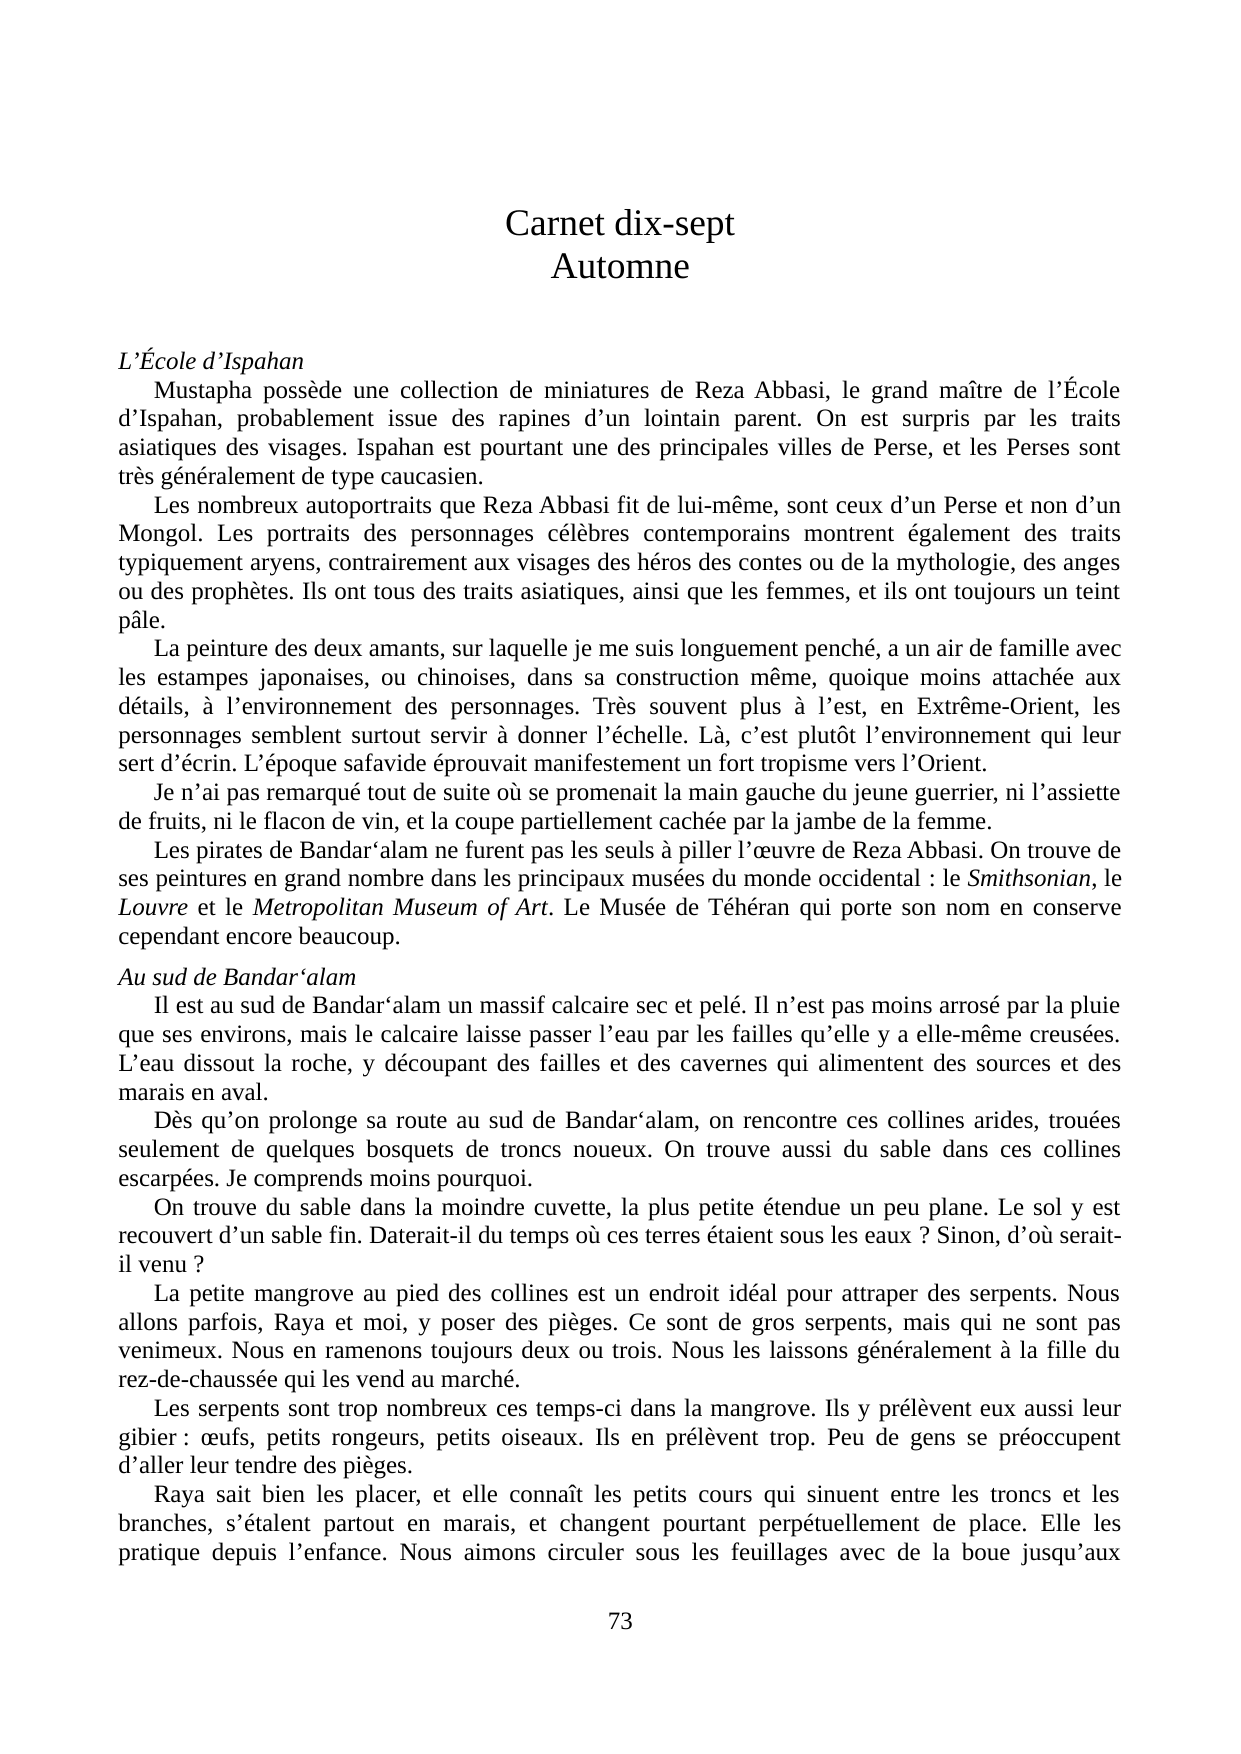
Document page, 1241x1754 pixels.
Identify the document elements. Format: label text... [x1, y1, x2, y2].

text Les serpents sont trop nombreux ces temps-ci dans la mangrove. Ils y prélèvent eux aussi leur gibier : œufs, petits rongeurs, petits oiseaux. Ils en prélèvent trop. Peu de gens se préoccupent d’aller leur tendre des pièges. [118, 1393, 1122, 1479]
text Il est au sud de Bandar‘alam un massif calcaire sec et pelé. Il n’est pas moins arrosé par la pluie que ses environs, mais le calcaire laisse passer l’eau par les failles qu’elle y a elle-même creusées. L’eau dissout la roche, y découpant des failles et des cavernes qui alimentent des sources et des marais en aval. [118, 990, 1122, 1105]
subtitle Carnet dix-sept Automne [118, 201, 1122, 287]
text Je n’ai pas remarqué tout de suite où se promenait la main gauche du jeune guerrier, ni l’assiette de fruits, ni le flacon de vin, et la coupe partiellement cachée par la jambe de la femme. [118, 777, 1122, 835]
text On trouve du sable dans la moindre cuvette, la plus petite étendue un peu plane. Le sol y est recouvert d’un sable fin. Daterait-il du temps où ces terres étaient sous les eaux ? Sinon, d’où serait-il venu ? [118, 1192, 1122, 1278]
text Les nombreux autoportraits que Reza Abbasi fit de lui-même, sont ceux d’un Perse et non d’un Mongol. Les portraits des personnages célèbres contemporains montrent également des traits typiquement aryens, contrairement aux visages des héros des contes ou de la mythologie, des anges ou des prophètes. Ils ont tous des traits asiatiques, ainsi que les femmes, et ils ont toujours un teint pâle. [118, 490, 1122, 633]
text Dès qu’on prolonge sa route au sud de Bandar‘alam, on rencontre ces collines arides, trouées seulement de quelques bosquets de troncs noueux. On trouve aussi du sable dans ces collines escarpées. Je comprends moins pourquoi. [118, 1105, 1122, 1192]
subtitle Au sud de Bandar‘alam [118, 962, 1122, 990]
text La peinture des deux amants, sur laquelle je me suis longuement penché, a un air de famille avec les estampes japonaises, ou chinoises, dans sa construction même, quoique moins attachée aux détails, à l’environnement des personnages. Très souvent plus à l’est, en Extrême-Orient, les personnages semblent surtout servir à donner l’échelle. Là, c’est plutôt l’environnement qui leur sert d’écrin. L’époque safavide éprouvait manifestement un fort tropisme vers l’Orient. [118, 633, 1122, 777]
text Raya sait bien les placer, et elle connaît les petits cours qui sinuent entre les troncs et les branches, s’étalent partout en marais, et changent pourtant perpétuellement de place. Elle les pratique depuis l’enfance. Nous aimons circuler sous les feuillages avec de la boue jusqu’aux [118, 1479, 1122, 1565]
subtitle L’École d’Ispahan [118, 346, 1122, 375]
text La petite mangrove au pied des collines est un endroit idéal pour attraper des serpents. Nous allons parfois, Raya et moi, y poser des pièges. Ce sont de gros serpents, mais qui ne sont pas venimeux. Nous en ramenons toujours deux ou trois. Nous les laissons généralement à la fille du rez-de-chaussée qui les vend au marché. [118, 1278, 1122, 1393]
text Mustapha possède une collection de miniatures de Reza Abbasi, le grand maître de l’École d’Ispahan, probablement issue des rapines d’un lointain parent. On est surpris par les traits asiatiques des visages. Ispahan est pourtant une des principales villes de Perse, et les Perses sont très généralement de type caucasien. [118, 375, 1122, 490]
text Les pirates de Bandar‘alam ne furent pas les seuls à piller l’œuvre de Reza Abbasi. On trouve de ses peintures en grand nombre dans les principaux musées du monde occidental : le Smithsonian, le Louvre et le Metropolitan Museum of Art. Le Musée de Téhéran qui porte son nom en conserve cependant encore beaucoup. [118, 835, 1122, 950]
